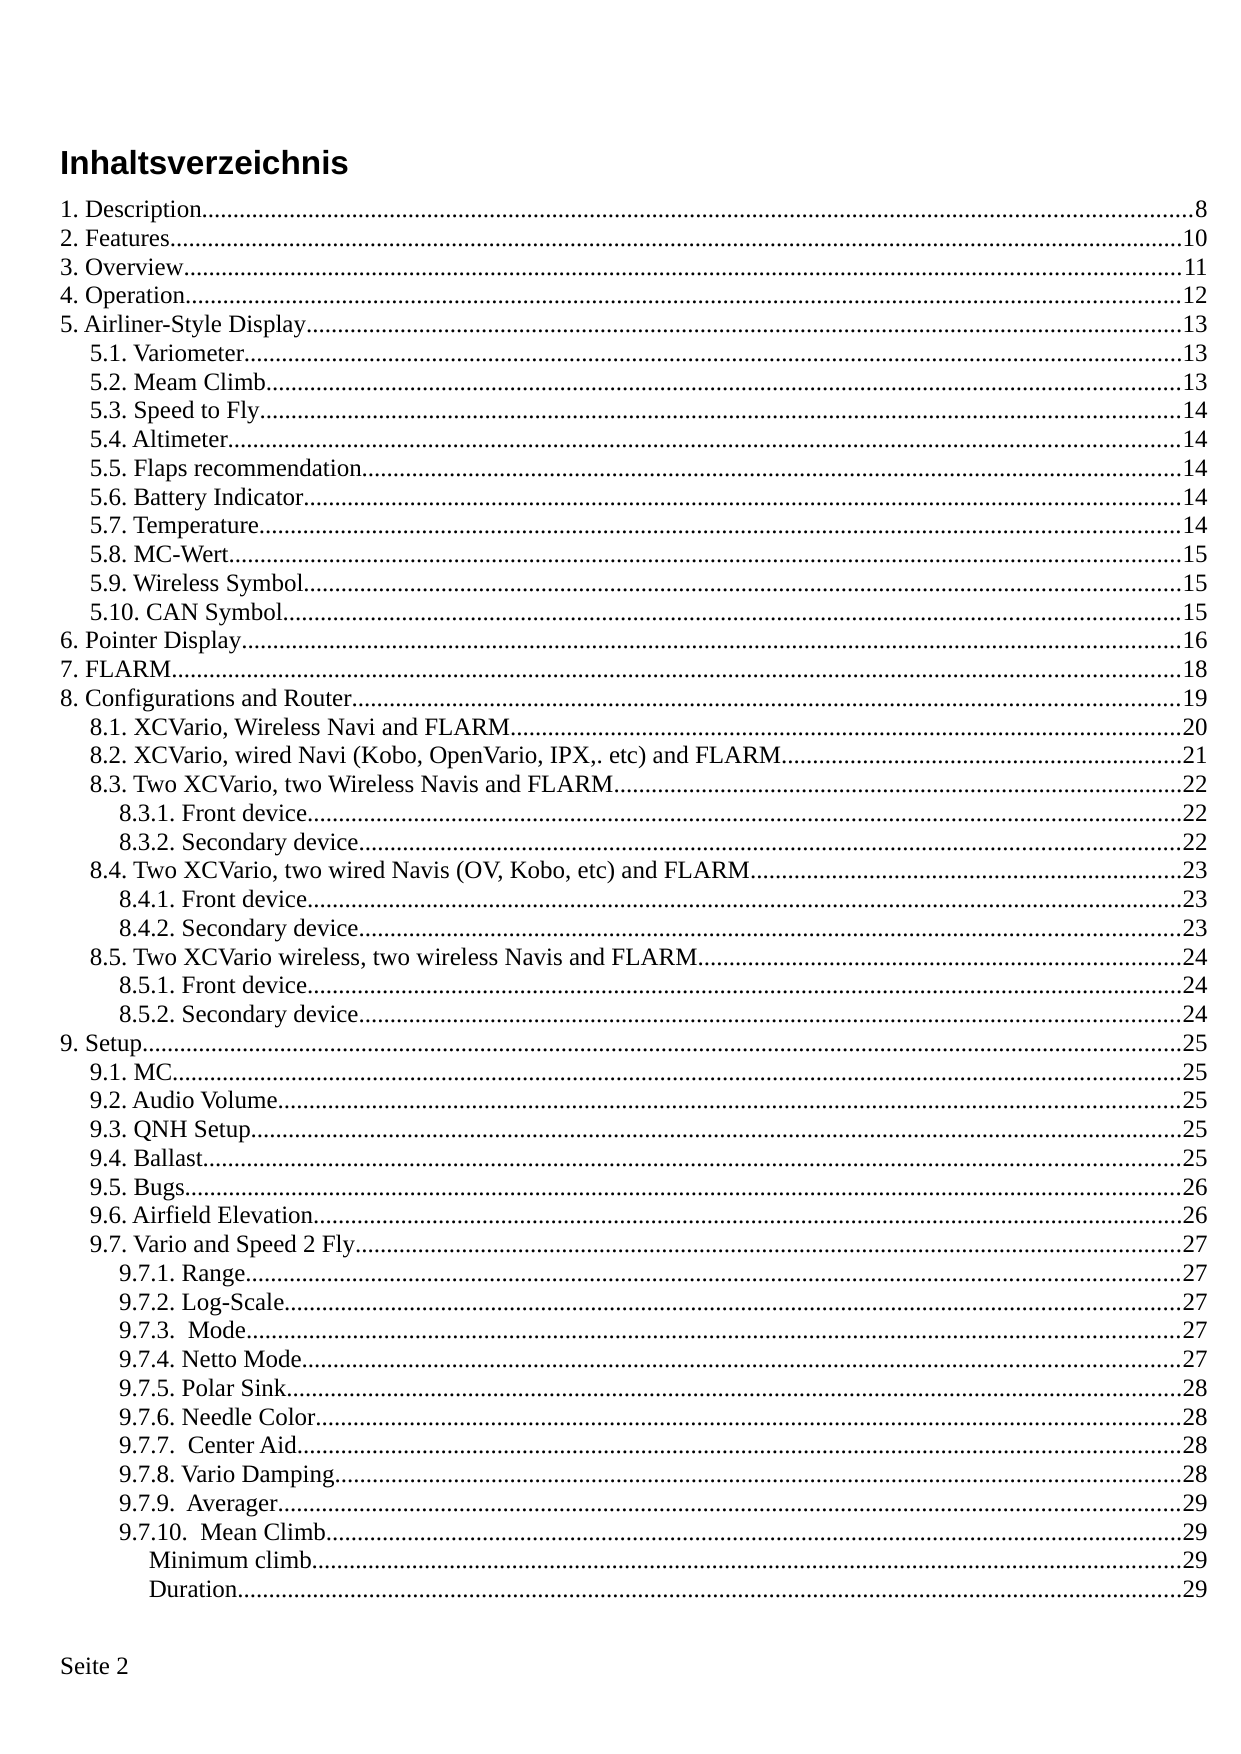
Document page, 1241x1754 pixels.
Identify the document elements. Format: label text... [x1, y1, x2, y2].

text 9.3. QNH Setup 25 [89, 1114, 1207, 1143]
text 5.10. CAN Symbol 15 [89, 597, 1207, 625]
text 8.3.2. Secondary device 22 [119, 827, 1207, 855]
text 5.4. Altimeter 14 [89, 424, 1207, 453]
subtitle Inhaltsverzeichnis [60, 143, 1207, 182]
text 6. Pointer Display 16 [60, 625, 1207, 654]
text 9.7.3. Mode 27 [119, 1315, 1207, 1344]
text 5.8. MC-Wert 15 [89, 539, 1207, 568]
text 8.5. Two XCVario wireless, two wireless Navis and FLARM 24 [89, 942, 1207, 970]
text 9.7.4. Netto Mode 27 [119, 1344, 1207, 1373]
text 5.2. Meam Climb 13 [89, 367, 1207, 395]
text 5. Airliner-Style Display 13 [60, 309, 1207, 338]
text 8.4. Two XCVario, two wired Navis (OV, Kobo, etc) and FLARM 23 [89, 855, 1207, 884]
text 9.7.5. Polar Sink 28 [119, 1373, 1207, 1402]
text 8.2. XCVario, wired Navi (Kobo, OpenVario, IPX,. etc) and FLARM 21 [89, 740, 1207, 769]
text 5.5. Flaps recommendation 14 [89, 453, 1207, 482]
text 2. Features 10 [60, 223, 1207, 252]
text 9.7.8. Vario Damping 28 [119, 1459, 1207, 1488]
text 7. FLARM 18 [60, 654, 1207, 683]
text 1. Description 8 [60, 194, 1207, 223]
text 8.5.1. Front device 24 [119, 970, 1207, 999]
text Duration 29 [148, 1574, 1207, 1603]
text 8.4.2. Secondary device 23 [119, 913, 1207, 942]
text 5.3. Speed to Fly 14 [89, 395, 1207, 424]
text 8.3.1. Front device 22 [119, 798, 1207, 827]
text 9. Setup 25 [60, 1028, 1207, 1057]
text 8. Configurations and Router 19 [60, 683, 1207, 712]
text 9.6. Airfield Elevation 26 [89, 1200, 1207, 1229]
text 9.7.6. Needle Color 28 [119, 1402, 1207, 1430]
text 3. Overview 11 [60, 252, 1207, 280]
text 5.1. Variometer 13 [89, 338, 1207, 367]
text 9.7.1. Range 27 [119, 1258, 1207, 1287]
text Minimum climb 29 [148, 1545, 1207, 1574]
text 5.9. Wireless Symbol 15 [89, 568, 1207, 597]
text 8.1. XCVario, Wireless Navi and FLARM 20 [89, 712, 1207, 740]
text 9.5. Bugs 26 [89, 1172, 1207, 1200]
text 9.7. Vario and Speed 2 Fly 27 [89, 1229, 1207, 1258]
text 4. Operation 12 [60, 280, 1207, 309]
text 8.3. Two XCVario, two Wireless Navis and FLARM 22 [89, 769, 1207, 798]
text 5.6. Battery Indicator 14 [89, 482, 1207, 510]
text 5.7. Temperature 14 [89, 510, 1207, 539]
text 9.2. Audio Volume 25 [89, 1085, 1207, 1114]
text 9.7.9. Averager 29 [119, 1488, 1207, 1517]
text 9.7.2. Log-Scale 27 [119, 1287, 1207, 1315]
text 8.4.1. Front device 23 [119, 884, 1207, 913]
text 9.4. Ballast 25 [89, 1143, 1207, 1172]
text 9.1. MC 25 [89, 1057, 1207, 1085]
text 9.7.10. Mean Climb 29 [119, 1517, 1207, 1545]
text 9.7.7. Center Aid 28 [119, 1430, 1207, 1459]
text 8.5.2. Secondary device 24 [119, 999, 1207, 1028]
